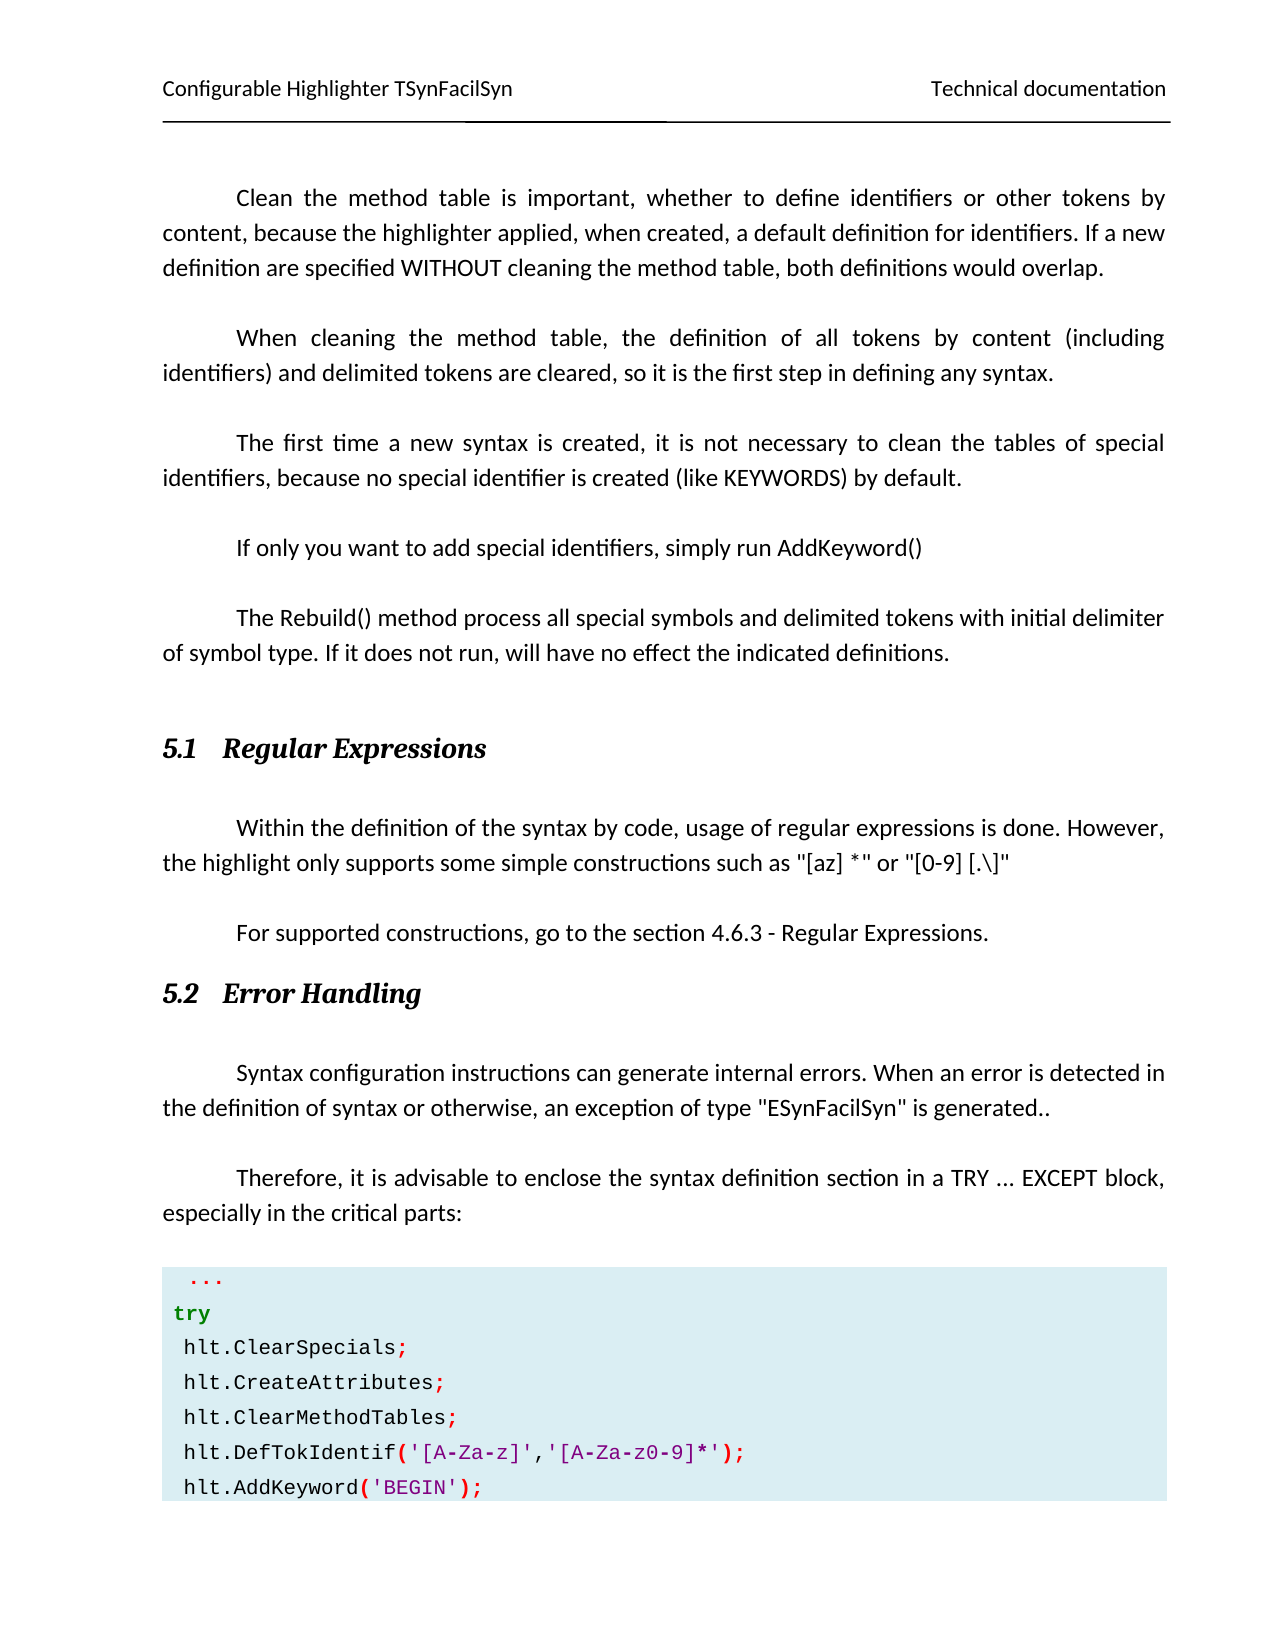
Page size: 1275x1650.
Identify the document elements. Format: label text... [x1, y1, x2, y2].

text Therefore, it is advisable to enclose the syntax definition section in a TRY ... EXCEPT block, especially in the critical parts: [162, 1162, 1167, 1228]
text Syntax configuration instructions can generate internal errors. When an error is detected in the definition of syntax or otherwise, an exception of type "ESynFacilSyn" is generated.. [162, 1057, 1167, 1123]
text If only you want to add special identifiers, simply run AddKeyword() [162, 533, 1167, 563]
text hlt.CreateAttributes; [162, 1367, 1167, 1396]
text Within the definition of the syntax by code, usage of regular expressions is done. However, the highlight only supports some simple constructions such as "[az] *" or "[0-9] [.\]" [162, 777, 1167, 878]
text The Rebuild() method process all special symbols and delimited tokens with initial delimiter of symbol type. If it does not run, will have no effect the indicated definitions. [162, 603, 1167, 668]
text When cleaning the method table, the definition of all tokens by content (including identifiers) and delimited tokens are cleared, so it is the first step in defining any syntax. [162, 323, 1167, 388]
subtitle Regular Expressions [162, 733, 1167, 766]
text hlt.ClearSpecials; [162, 1332, 1167, 1361]
text The first time a new syntax is created, it is not necessary to clean the tables of special identifiers, because no special identifier is created (like KEYWORDS) by default. [162, 428, 1167, 493]
text hlt.DefTokIdentif('[A-Za-z]','[A-Za-z0-9]*'); [162, 1437, 1167, 1466]
subtitle Error Handling [162, 977, 1167, 1011]
text For supported constructions, go to the section 4.6.3 - Regular Expressions. [162, 882, 1167, 948]
text try [162, 1298, 1167, 1326]
text Clean the method table is important, whether to define identifiers or other tokens by content, because the highlighter applied, when created, a default definition for identifiers. If a new definition are specified WITHOUT cleaning the method table, both definitions would overlap. [162, 183, 1167, 283]
text hlt.ClearMethodTables; [162, 1402, 1167, 1431]
text ... [162, 1267, 1167, 1291]
text hlt.AddKeyword('BEGIN'); [162, 1472, 1167, 1501]
